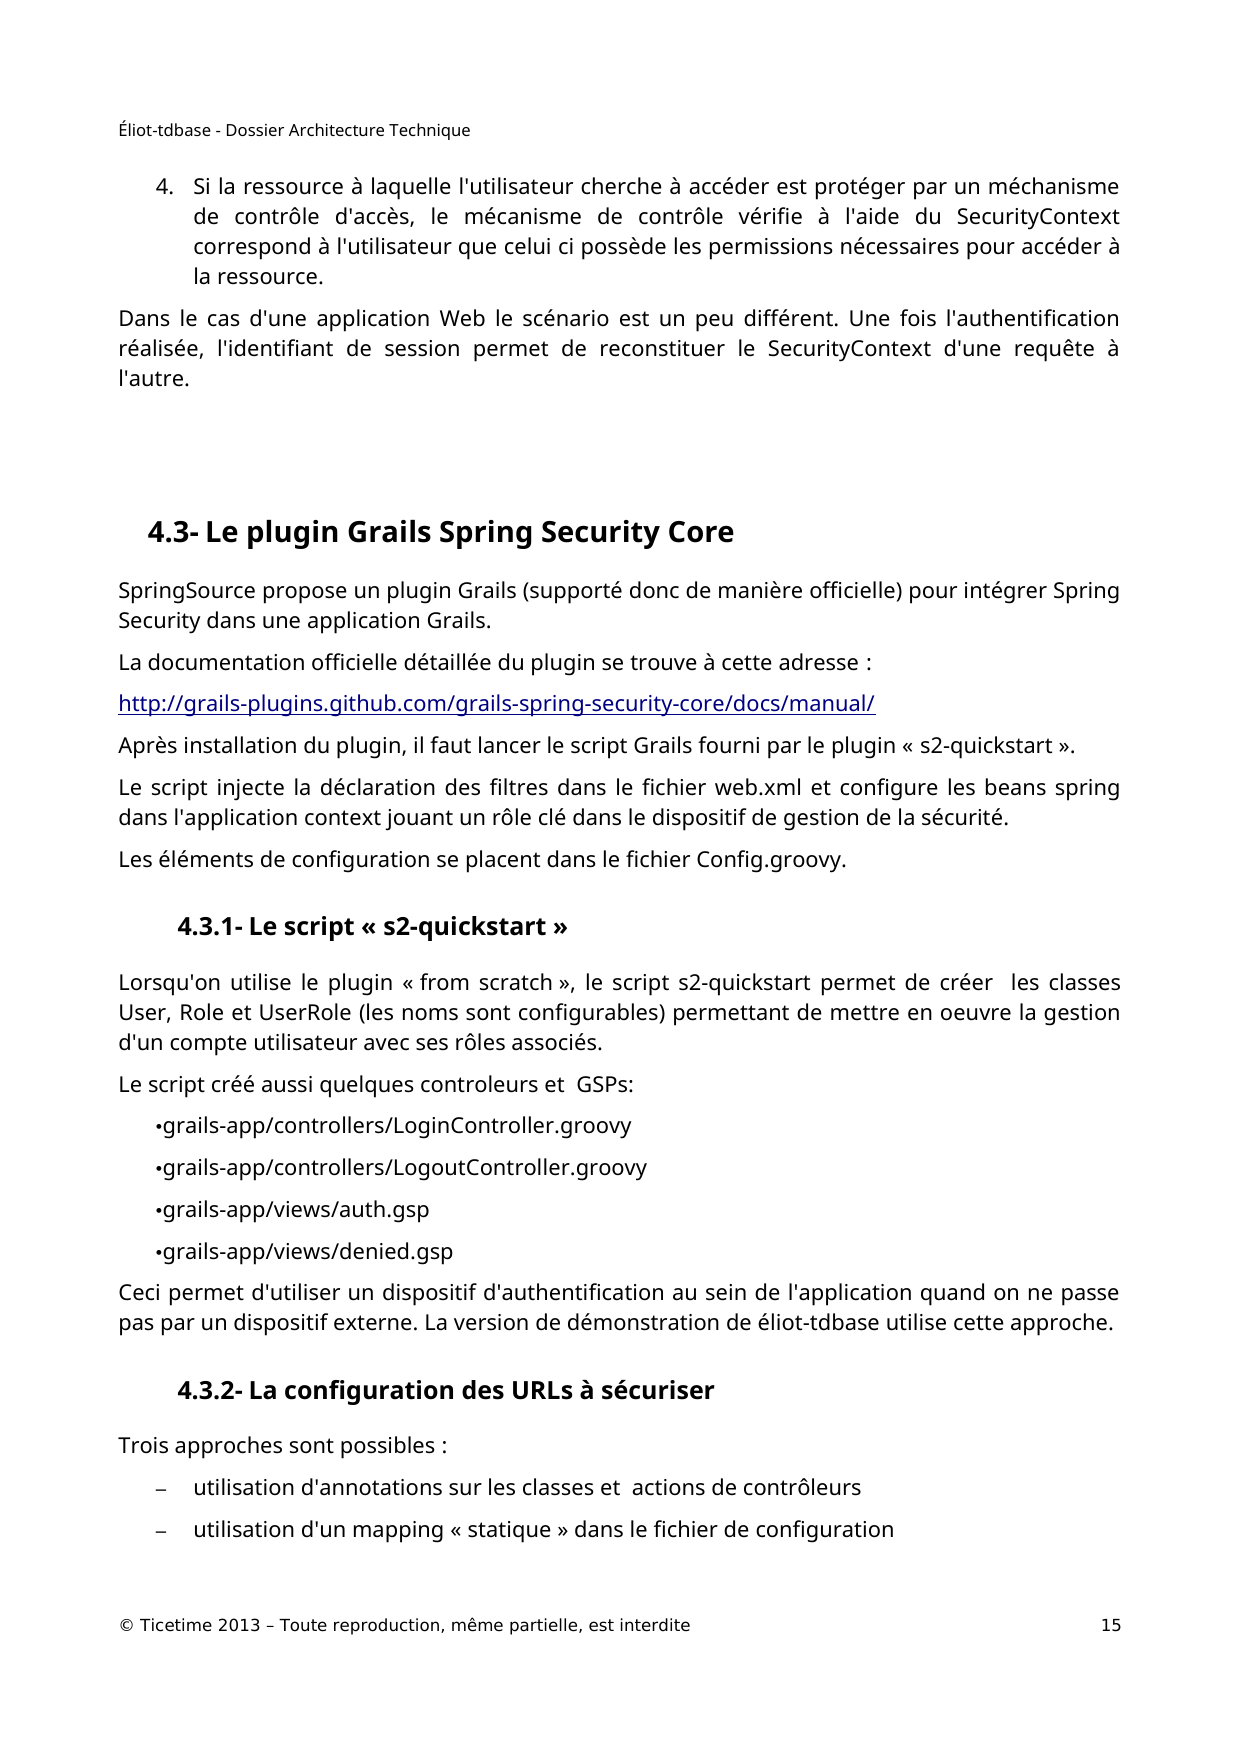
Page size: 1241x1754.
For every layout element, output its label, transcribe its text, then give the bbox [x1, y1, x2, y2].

list utilisation d'annotations sur les classes et actions de contrôleurs [156, 1472, 1122, 1502]
subtitle La configuration des URLs à sécuriser [118, 1373, 1122, 1407]
subtitle Le script « s2-quickstart » [118, 909, 1122, 943]
subtitle Le plugin Grails Spring Security Core [118, 511, 1122, 551]
list grails-app/views/auth.gsp [118, 1194, 1122, 1224]
text Lorsqu'on utilise le plugin « from scratch », le script s2-quickstart permet de créer les classes User, Role et UserRole (les noms sont configurables) permettant de mettre en oeuvre la gestion d'un compte utilisateur avec ses rôles associés. [118, 967, 1122, 1057]
text Ceci permet d'utiliser un dispositif d'authentification au sein de l'application quand on ne passe pas par un dispositif externe. La version de démonstration de éliot-tdbase utilise cette approche. [118, 1277, 1122, 1337]
list grails-app/controllers/LogoutController.groovy [118, 1152, 1122, 1182]
text Les éléments de configuration se placent dans le fichier Config.groovy. [118, 844, 1122, 874]
text SpringSource propose un plugin Grails (supporté donc de manière officielle) pour intégrer Spring Security dans une application Grails. [118, 575, 1122, 635]
list utilisation d'un mapping « statique » dans le fichier de configuration [156, 1514, 1122, 1544]
text Le script injecte la déclaration des filtres dans le fichier web.xml et configure les beans spring dans l'application context jouant un rôle clé dans le dispositif de gestion de la sécurité. [118, 772, 1122, 832]
text La documentation officielle détaillée du plugin se trouve à cette adresse : [118, 647, 1122, 677]
list grails-app/controllers/LoginController.groovy [118, 1110, 1122, 1140]
list Si la ressource à laquelle l'utilisateur cherche à accéder est protéger par un méchanisme de contrôle d'accès, le mécanisme de contrôle vérifie à l'aide du SecurityContext correspond à l'utilisateur que celui ci possède les permissions nécessaires pour accéder à la ressource. [156, 171, 1122, 291]
text Après installation du plugin, il faut lancer le script Grails fourni par le plugin « s2-quickstart ». [118, 730, 1122, 760]
text Dans le cas d'une application Web le scénario est un peu différent. Une fois l'authentification réalisée, l'identifiant de session permet de reconstituer le SecurityContext d'une requête à l'autre. [118, 302, 1122, 392]
text http://grails-plugins.github.com/grails-spring-security-core/docs/manual/ [118, 688, 1122, 718]
text Le script créé aussi quelques controleurs et GSPs: [118, 1068, 1122, 1098]
text Trois approches sont possibles : [118, 1430, 1122, 1460]
list grails-app/views/denied.gsp [118, 1236, 1122, 1266]
